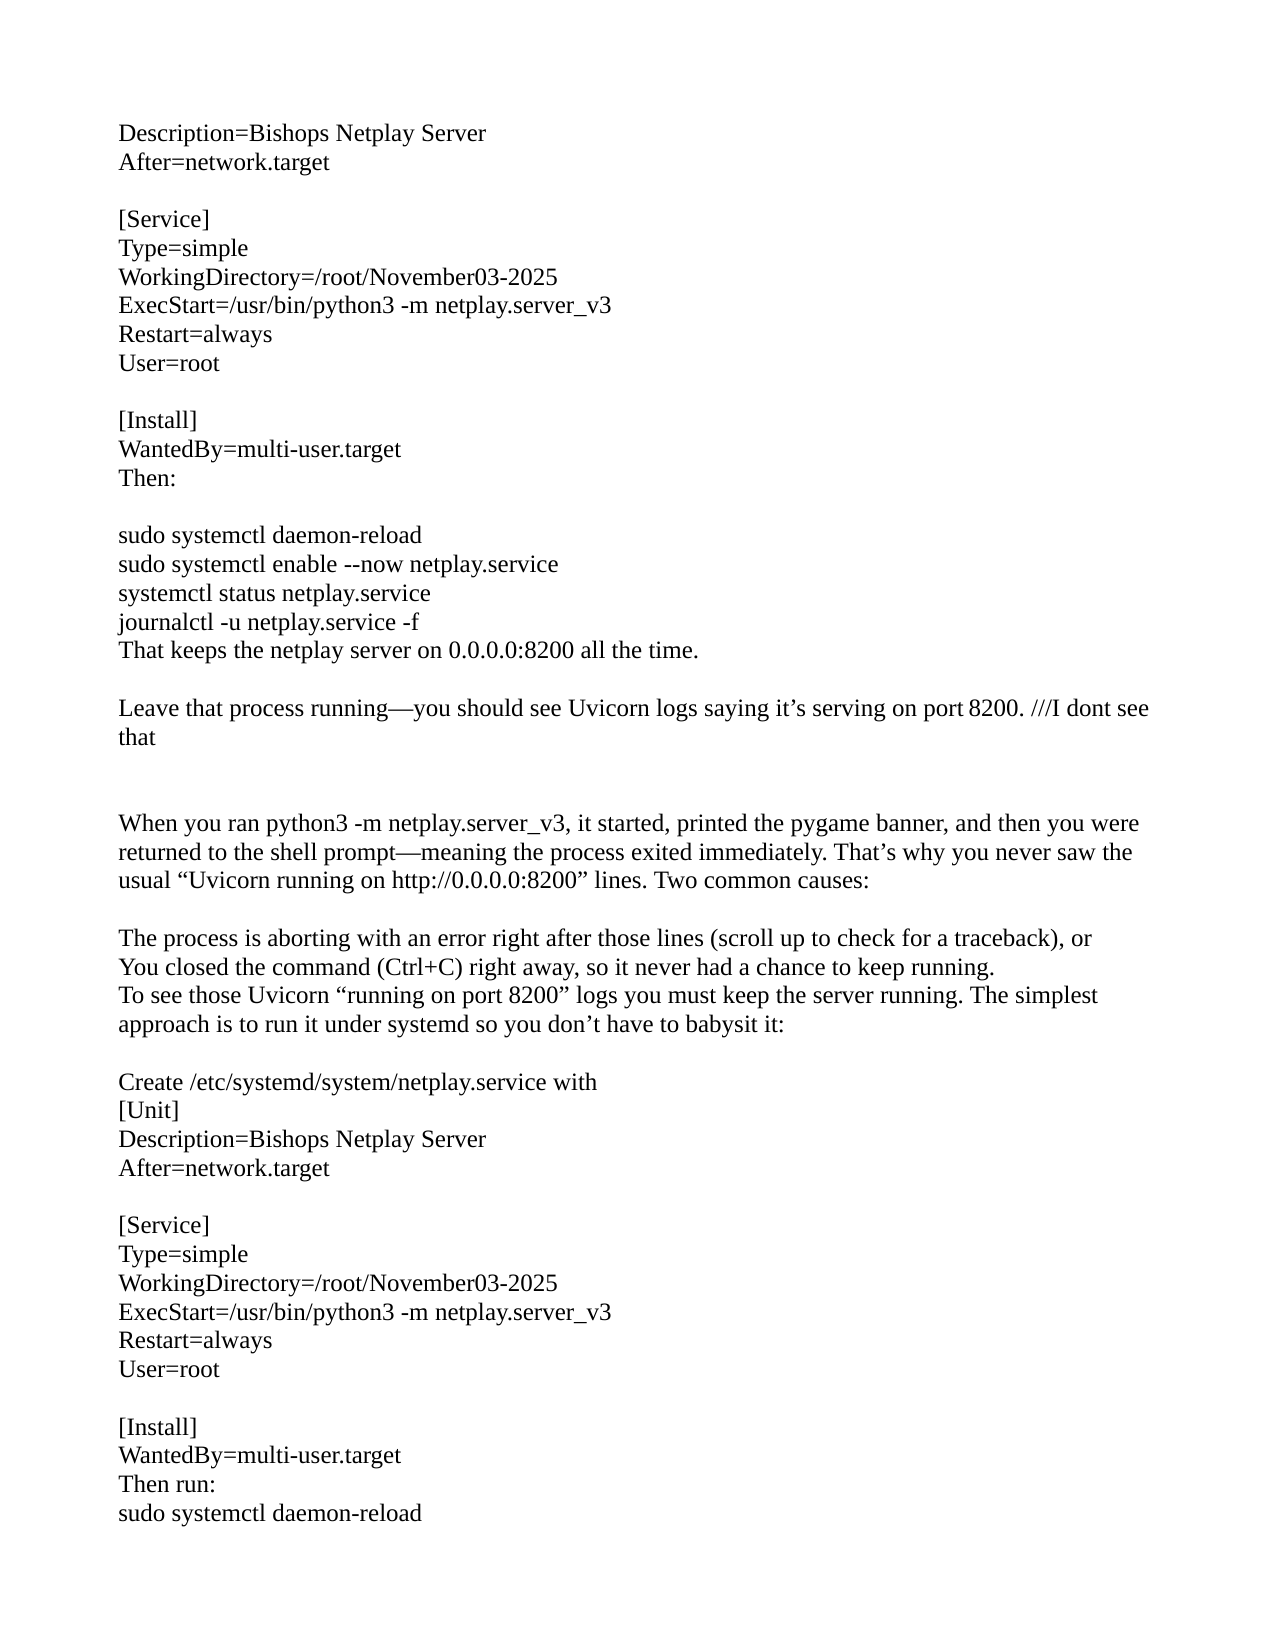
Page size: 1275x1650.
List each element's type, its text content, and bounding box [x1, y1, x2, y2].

text [Service] [118, 1211, 1157, 1239]
text [Service] [118, 204, 1157, 233]
text sudo systemctl daemon-reload [118, 521, 1157, 549]
text After=network.target [118, 1153, 1157, 1182]
text WantedBy=multi-user.target [118, 434, 1157, 463]
text The process is aborting with an error right after those lines (scroll up to check for a traceback), or [118, 923, 1157, 952]
text Type=simple [118, 1239, 1157, 1268]
text Then run: [118, 1469, 1157, 1498]
text Restart=always [118, 1326, 1157, 1354]
text sudo systemctl enable --now netplay.service [118, 549, 1157, 578]
text Then: [118, 463, 1157, 492]
text After=network.target [118, 147, 1157, 176]
text Restart=always [118, 319, 1157, 348]
text You closed the command (Ctrl+C) right away, so it never had a chance to keep running. [118, 952, 1157, 981]
text Description=Bishops Netplay Server [118, 118, 1157, 147]
text WorkingDirectory=/root/November03-2025 [118, 262, 1157, 291]
text Create /etc/systemd/system/netplay.service with [118, 1067, 1157, 1096]
text Leave that process running—you should see Uvicorn logs saying it’s serving on port 8200. ///I dont see that [118, 693, 1157, 751]
text User=root [118, 348, 1157, 377]
text Description=Bishops Netplay Server [118, 1124, 1157, 1153]
text systemctl status netplay.service [118, 578, 1157, 607]
text WorkingDirectory=/root/November03-2025 [118, 1268, 1157, 1297]
text journalctl -u netplay.service -f [118, 607, 1157, 636]
text [Install] [118, 1412, 1157, 1441]
text That keeps the netplay server on 0.0.0.0:8200 all the time. [118, 636, 1157, 664]
text [Unit] [118, 1096, 1157, 1124]
text ExecStart=/usr/bin/python3 -m netplay.server_v3 [118, 291, 1157, 319]
text To see those Uvicorn “running on port 8200” logs you must keep the server running. The simplest approach is to run it under systemd so you don’t have to babysit it: [118, 981, 1157, 1038]
text Type=simple [118, 233, 1157, 262]
text sudo systemctl daemon-reload [118, 1498, 1157, 1527]
text When you ran python3 -m netplay.server_v3, it started, printed the pygame banner, and then you were returned to the shell prompt—meaning the process exited immediately. That’s why you never saw the usual “Uvicorn running on http://0.0.0.0:8200” lines. Two common causes: [118, 808, 1157, 894]
text WantedBy=multi-user.target [118, 1441, 1157, 1469]
text [Install] [118, 406, 1157, 434]
text User=root [118, 1354, 1157, 1383]
text ExecStart=/usr/bin/python3 -m netplay.server_v3 [118, 1297, 1157, 1326]
